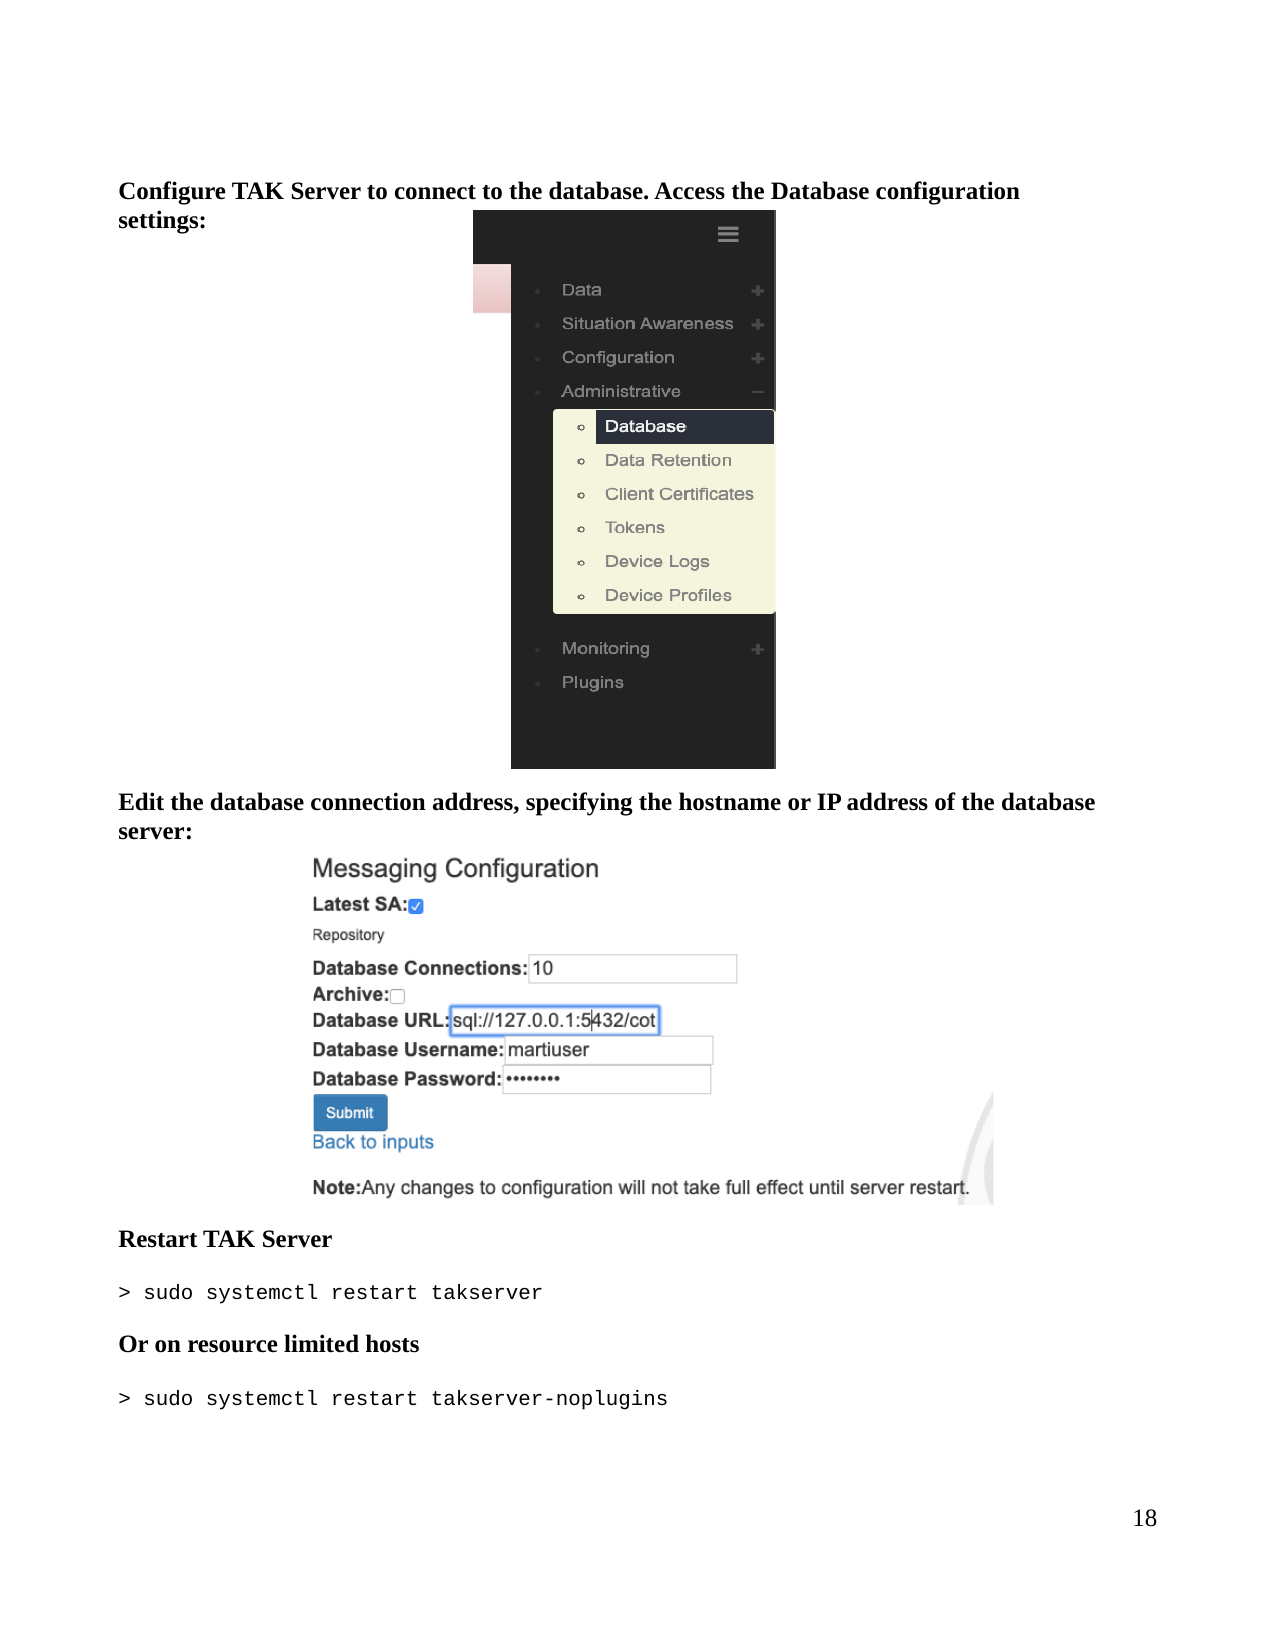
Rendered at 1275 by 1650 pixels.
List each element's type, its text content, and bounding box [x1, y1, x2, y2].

text Restart TAK Server [118, 1224, 1098, 1252]
text > sudo systemctl restart takserver-noplugins [118, 1387, 1098, 1411]
text Or on resource limited hosts [118, 1329, 1098, 1358]
text Configure TAK Server to connect to the database. Access the Database configuration settings: [118, 176, 1098, 234]
text Edit the database connection address, specifying the hostname or IP address of the database server: [118, 787, 1098, 845]
picture [473, 210, 776, 769]
picture [313, 837, 994, 1205]
text > sudo systemctl restart takserver [118, 1282, 1157, 1306]
